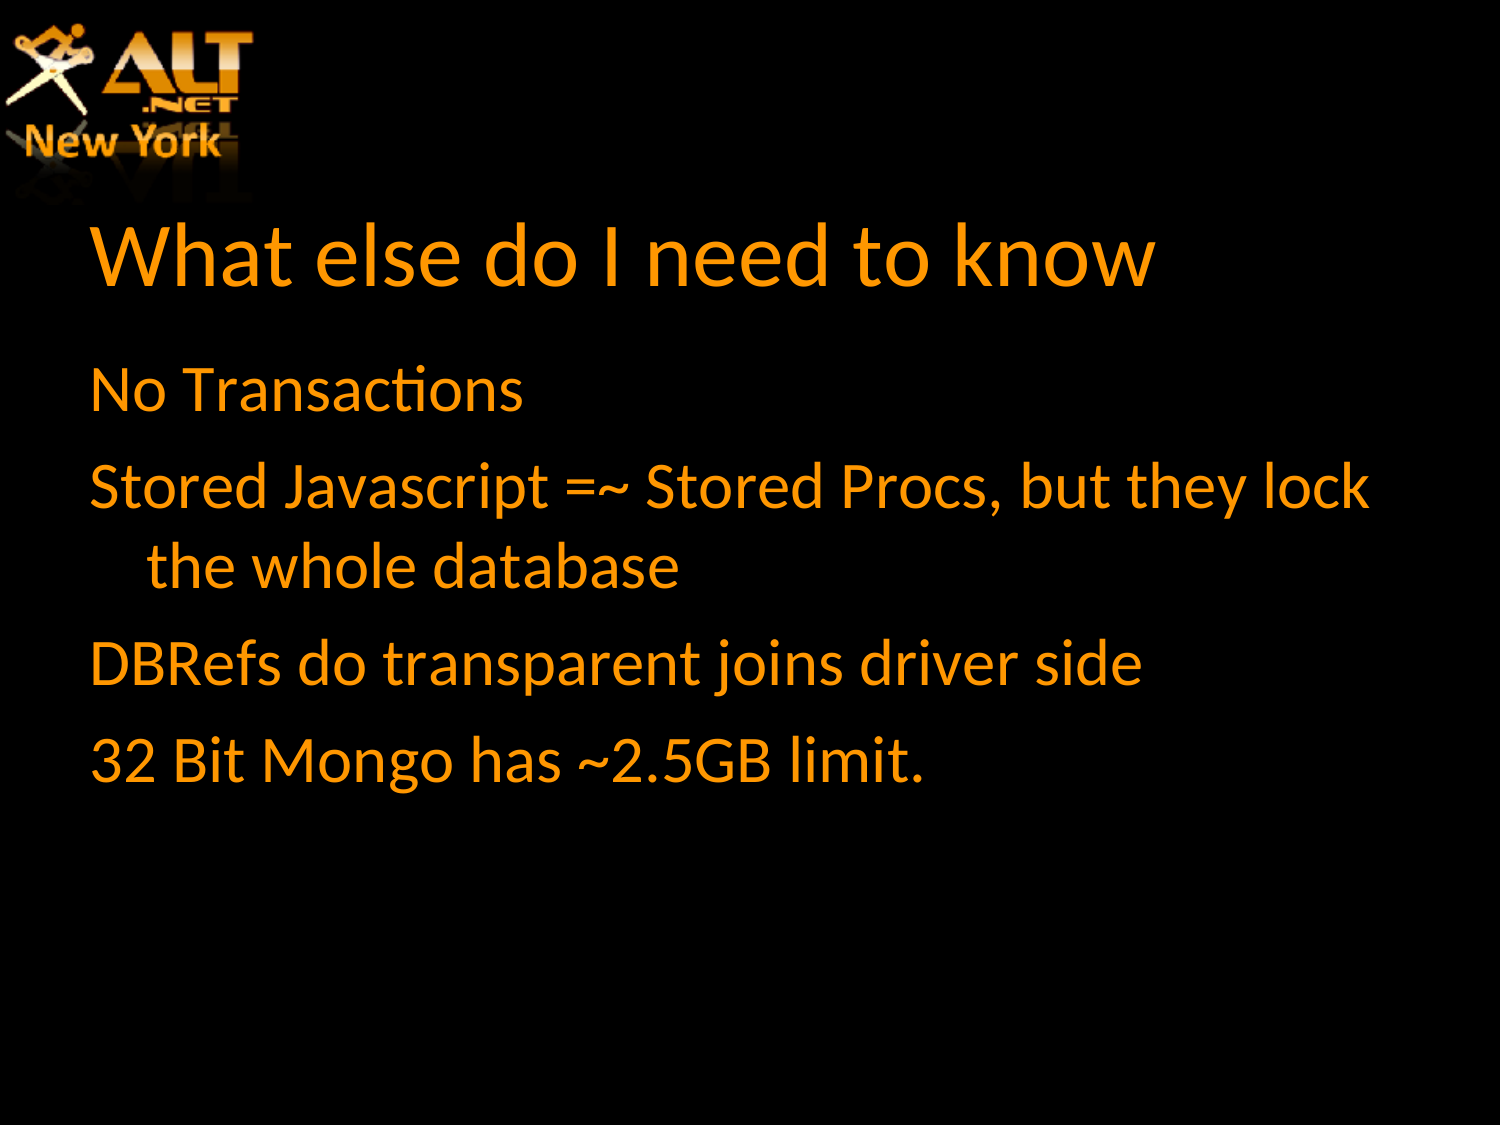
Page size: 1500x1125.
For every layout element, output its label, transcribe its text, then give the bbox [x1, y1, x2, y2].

list No Transactions Stored Javascript =~ Stored Procs, but they lock the whole database DBRefs do transparent joins driver side 32 Bit Mongo has ~2.5GB limit. [75, 337, 1426, 1088]
picture [0, 0, 282, 205]
title What else do I need to know [75, 131, 1426, 337]
